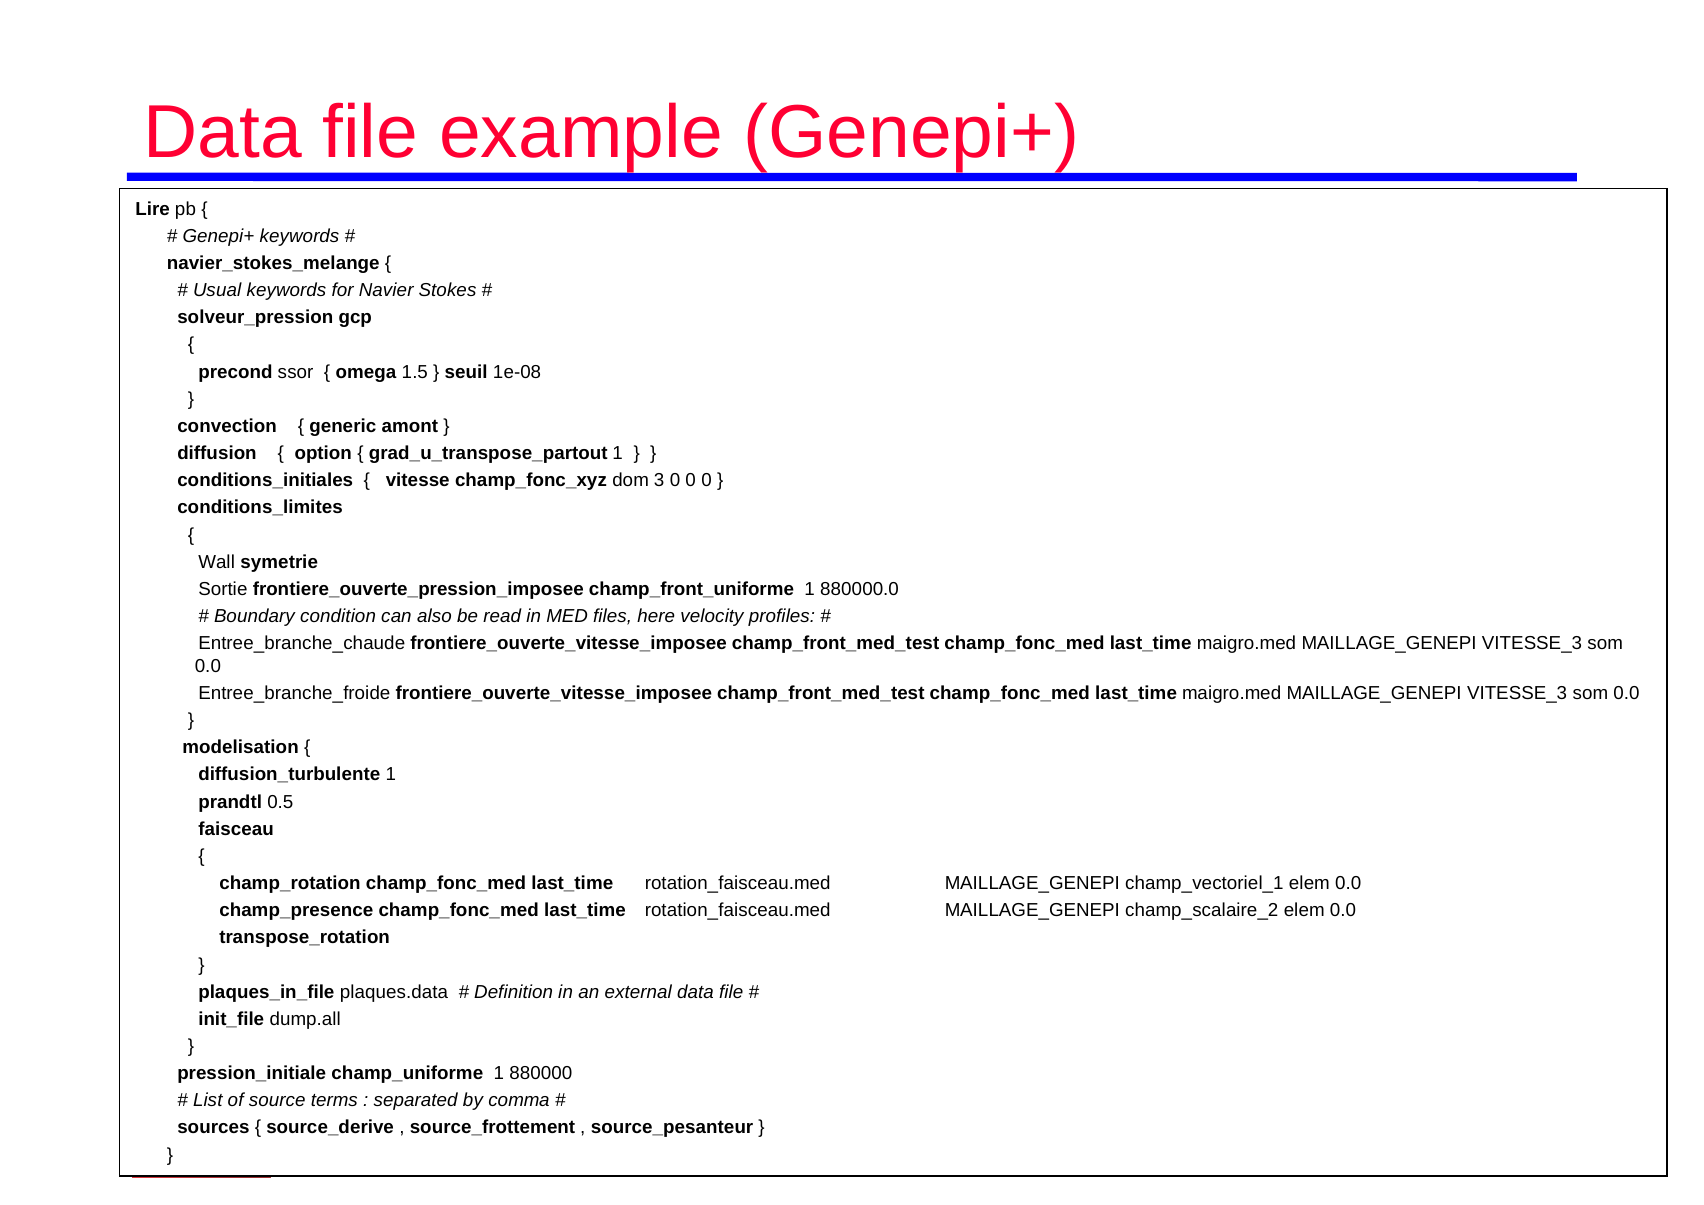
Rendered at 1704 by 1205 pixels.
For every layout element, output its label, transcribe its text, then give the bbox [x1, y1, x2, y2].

title Data file example (Genepi+) [127, 39, 1577, 188]
text_box Lire pb { # Genepi+ keywords # navier_stokes_melange { # Usual keywords for Navier Stokes # solveur_pression gcp { precond ssor { omega 1.5 } seuil 1e-08 } convection { generic amont } diffusion { option { grad_u_transpose_partout 1 } } conditions_initiales { vitesse champ_fonc_xyz dom 3 0 0 0 } conditions_limites { Wall symetrie Sortie frontiere_ouverte_pression_imposee champ_front_uniforme 1 880000.0 # Boundary condition can also be read in MED files, here velocity profiles: # Entree_branche_chaude frontiere_ouverte_vitesse_imposee champ_front_med_test champ_fonc_med last_time maigro.med MAILLAGE_GENEPI VITESSE_3 som 0.0 Entree_branche_froide frontiere_ouverte_vitesse_imposee champ_front_med_test champ_fonc_med last_time maigro.med MAILLAGE_GENEPI VITESSE_3 som 0.0 } modelisation { diffusion_turbulente 1 prandtl 0.5 faisceau { champ_rotation champ_fonc_med last_time rotation_faisceau.med MAILLAGE_GENEPI champ_vectoriel_1 elem 0.0 champ_presence champ_fonc_med last_time rotation_faisceau.med MAILLAGE_GENEPI champ_scalaire_2 elem 0.0 transpose_rotation } plaques_in_file plaques.data # Definition in an external data file # init_file dump.all } pression_initiale champ_uniforme 1 880000 # List of source terms : separated by comma # sources { source_derive , source_frottement , source_pesanteur } } [119, 188, 1667, 1176]
